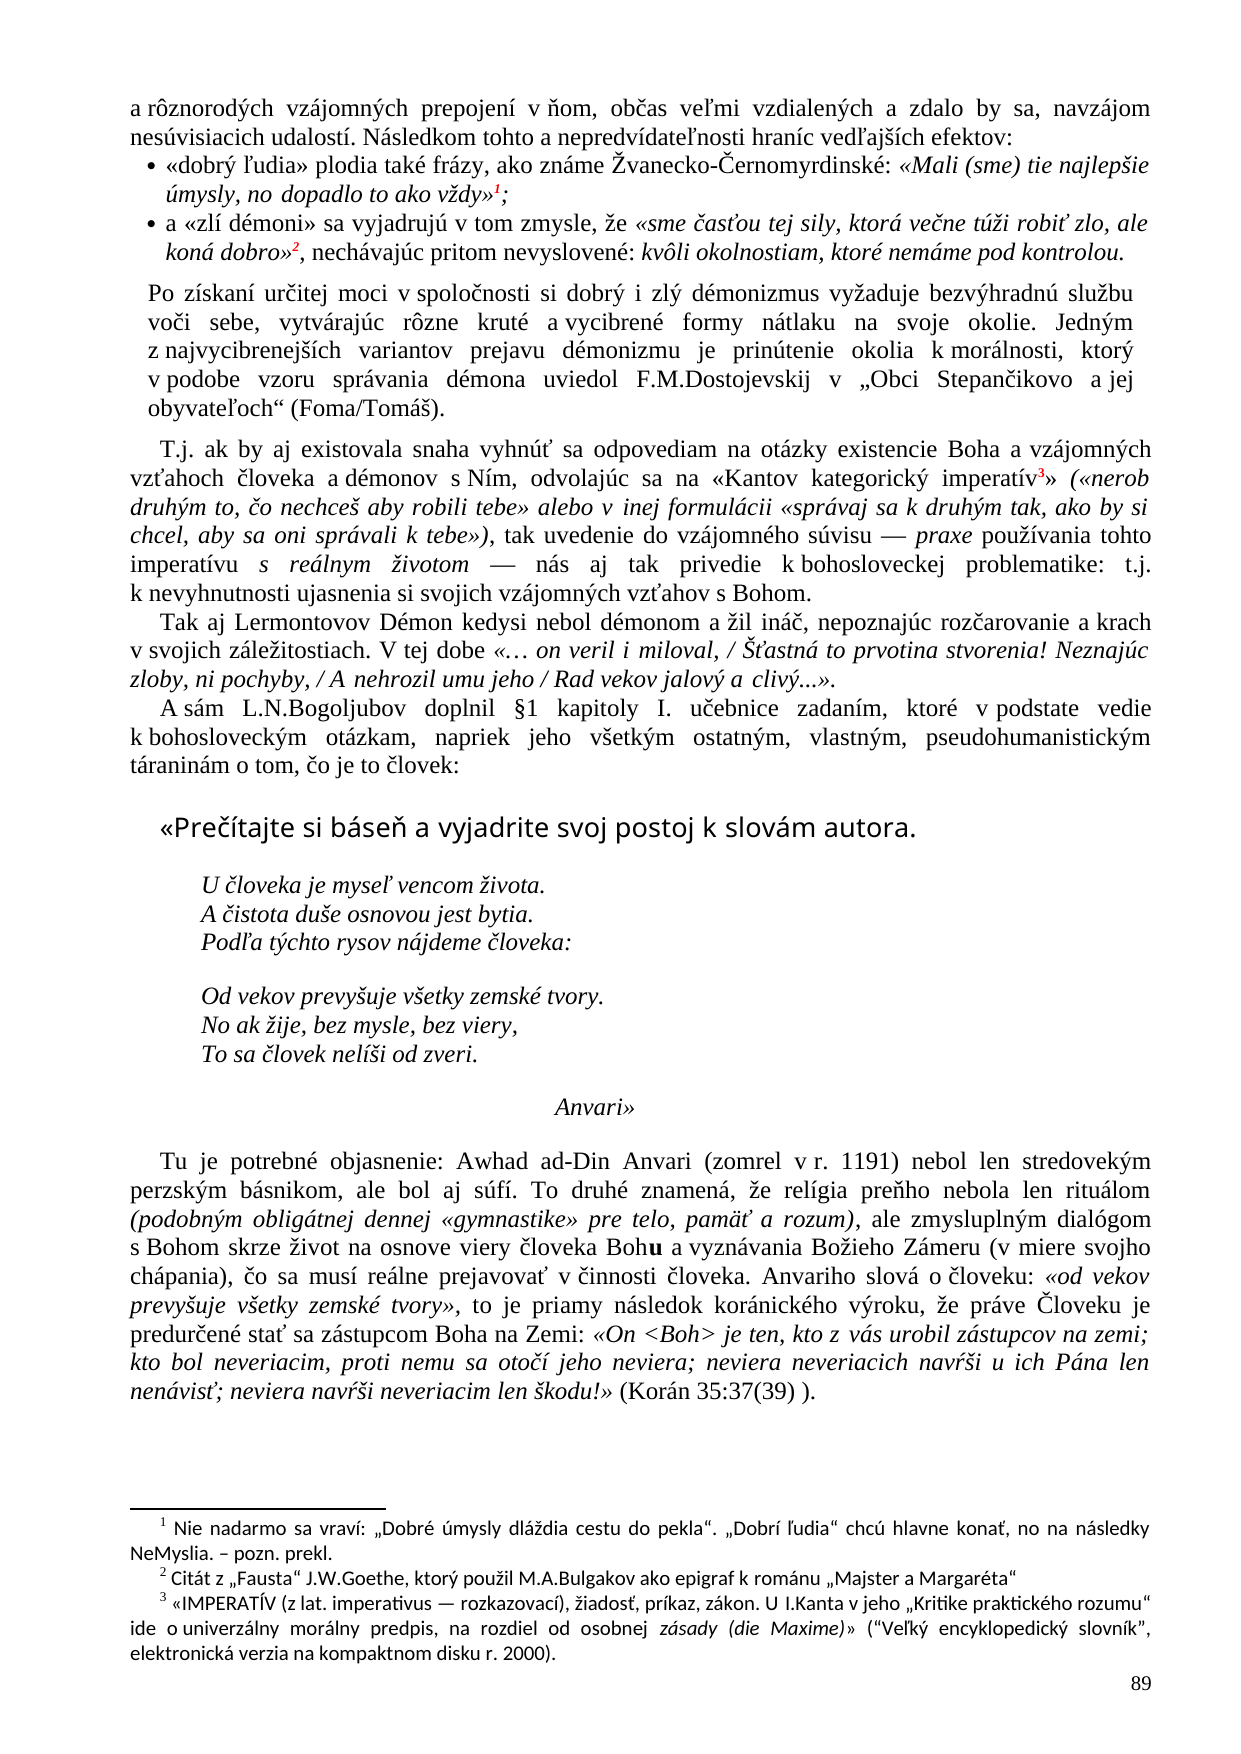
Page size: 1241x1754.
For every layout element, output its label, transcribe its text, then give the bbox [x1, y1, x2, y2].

list Citát z „Fausta“ J.W.Goethe, ktorý použil M.A.Bulgakov ako epigraf k románu „Majster a Margaréta“ [130, 1565, 1152, 1590]
text A sám L.N.Bogoljubov doplnil §1 kapitoly I. učebnice zadaním, ktoré v podstate vedie k bohosloveckým otázkam, napriek jeho všetkým ostatným, vlastným, pseudohumanistickým táraninám o tom, čo je to človek: [130, 693, 1152, 779]
list Nie nadarmo sa vraví: „Dobré úmysly dláždia cestu do pekla“. „Dobrí ľudia“ chcú hlavne konať, no na následky NeMyslia. – pozn. prekl. [130, 1515, 1152, 1565]
list a «zlí démoni» sa vyjadrujú v tom zmysle, že «sme časťou tej sily, ktorá večne túži robiť zlo, ale koná dobro», nechávajúc pritom nevyslovené: kvôli okolnostiam, ktoré nemáme pod kontrolou. [148, 208, 1152, 266]
text Tak aj Lermontovov Démon kedysi nebol démonom a žil ináč, nepoznajúc rozčarovanie a krach v svojich záležitostiach. V tej dobe «… on veril i miloval, / Šťastná to prvotina stvorenia! Neznajúc zloby, ni pochyby, / A nehrozil umu jeho / Rad vekov jalový a clivý...». [130, 607, 1152, 693]
text U človeka je myseľ vencom života. A čistota duše osnovou jest bytia. Podľa týchto rysov nájdeme človeka: [201, 870, 1152, 956]
text Od vekov prevyšuje všetky zemské tvory. No ak žije, bez mysle, bez viery, To sa človek nelíši od zveri. [201, 981, 1152, 1067]
list «dobrý ľudia» plodia také frázy, ako známe Žvanecko-Černomyrdinské: «Mali (sme) tie najlepšie úmysly, no dopadlo to ako vždy»; [148, 151, 1152, 208]
text Tu je potrebné objasnenie: Awhad ad-Din Anvari (zomrel v r. 1191) nebol len stredovekým perzským básnikom, ale bol aj súfí. To druhé znamená, že relígia preňho nebola len rituálom (podobným obligátnej dennej «gymnastike» pre telo, pamäť a rozum), ale zmysluplným dialógom s Bohom skrze život na osnove viery človeka Bohu a vyznávania Božieho Zámeru (v miere svojho chápania), čo sa musí reálne prejavovať v činnosti človeka. Anvariho slová o človeku: «od vekov prevyšuje všetky zemské tvory», to je priamy následok koránického výroku, že práve Človeku je predurčené stať sa zástupcom Boha na Zemi: «On <Boh> je ten, kto z vás urobil zástupcov na zemi; kto bol neveriacim, proti nemu sa otočí jeho neviera; neviera neveriacich navŕši u ich Pána len nenávisť; neviera navŕši neveriacim len škodu!» (Korán 35:37(39) ). [130, 1146, 1152, 1405]
text a rôznorodých vzájomných prepojení v ňom, občas veľmi vzdialených a zdalo by sa, navzájom nesúvisiacich udalostí. Následkom tohto a nepredvídateľnosti hraníc vedľajších efektov: [130, 93, 1152, 151]
text Po získaní určitej moci v spoločnosti si dobrý i zlý démonizmus vyžaduje bezvýhradnú službu voči sebe, vytvárajúc rôzne kruté a vycibrené formy nátlaku na svoje okolie. Jedným z najvycibrenejších variantov prejavu démonizmu je prinútenie okolia k morálnosti, ktorý v podobe vzoru správania démona uviedol F.M.Dostojevskij v „Obci Stepančikovo a jej obyvateľoch“ (Foma/Tomáš). [148, 278, 1134, 422]
text Anvari» [484, 1092, 1152, 1121]
text «Prečítajte si báseň a vyjadrite svoj postoj k slovám autora. [130, 808, 1152, 845]
text «IMPERATÍV (z lat. imperativus — rozkazovací), žiadosť, príkaz, zákon. U I.Kanta v jeho „Kritike praktického rozumu“ ide o univerzálny morálny predpis, na rozdiel od osobnej zásady (die Maxime)» (“Veľký encyklopedický slovník”, elektronická verzia na kompaktnom disku r. 2000). [130, 1590, 1152, 1665]
text T.j. ak by aj existovala snaha vyhnúť sa odpovediam na otázky existencie Boha a vzájomných vzťahoch človeka a démonov s Ním, odvolajúc sa na «Kantov kategorický imperatív» («nerob druhým to, čo nechceš aby robili tebe» alebo v inej formulácii «správaj sa k druhým tak, ako by si chcel, aby sa oni správali k tebe»), tak uvedenie do vzájomného súvisu — praxe používania tohto imperatívu s reálnym životom — nás aj tak privedie k bohosloveckej problematike: t.j. k nevyhnutnosti ujasnenia si svojich vzájomných vzťahov s Bohom. [130, 434, 1152, 607]
